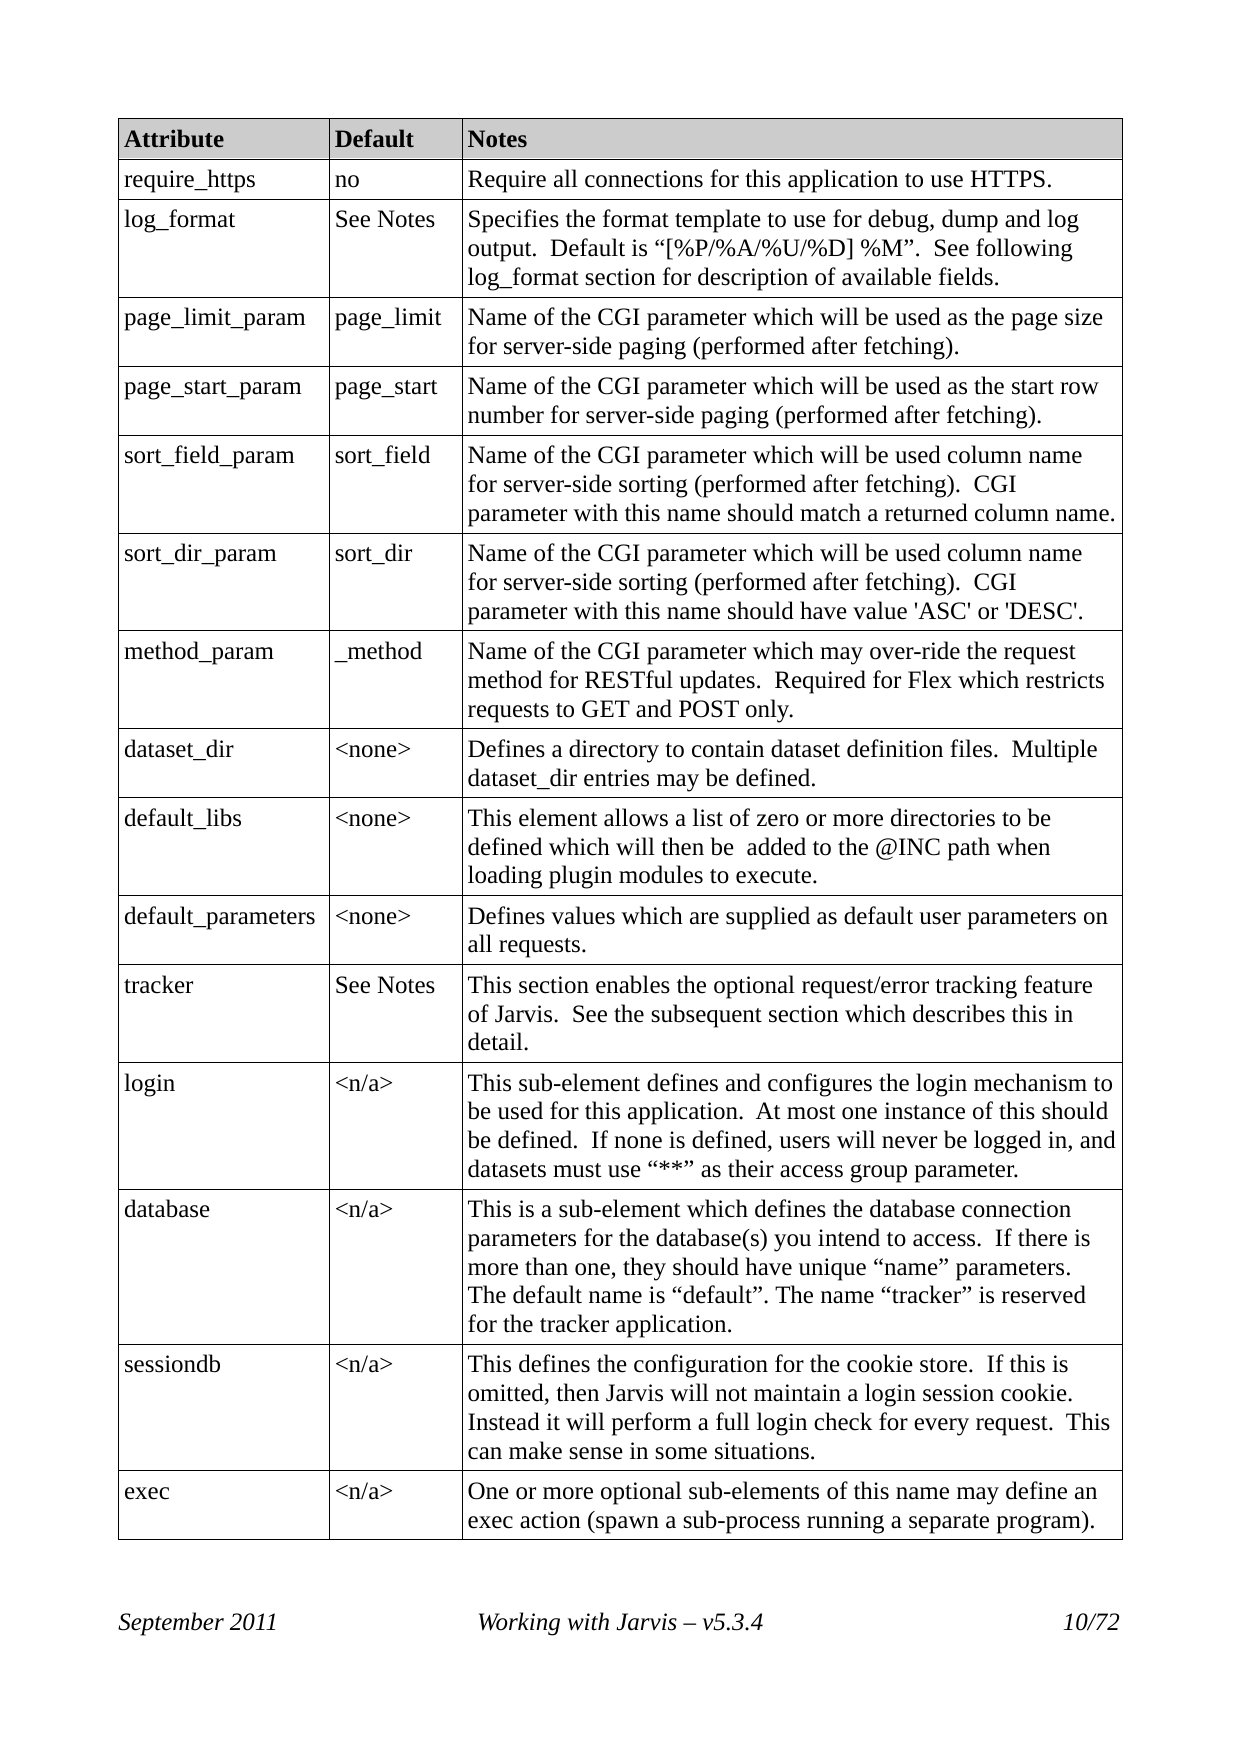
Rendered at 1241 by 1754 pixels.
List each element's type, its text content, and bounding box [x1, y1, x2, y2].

table_cell page_limit_param [119, 298, 329, 366]
table_cell sort_dir_param [119, 534, 329, 630]
table_cell Name of the CGI parameter which will be used as the start row number for server-side paging (performed after fetching). [463, 367, 1122, 435]
table_cell This is a sub-element which defines the database connection parameters for the database(s) you intend to access. If there is more than one, they should have unique “name” parameters. The default name is “default”. The name “tracker” is reserved for the tracker application. [463, 1190, 1122, 1344]
table_cell One or more optional sub-elements of this name may define an exec action (spawn a sub-process running a separate program). [463, 1471, 1122, 1539]
table_cell sort_dir [330, 534, 462, 630]
table_cell sessiondb [119, 1345, 329, 1470]
table_header Notes [463, 119, 1122, 158]
table_header Attribute [119, 119, 329, 158]
table_cell login [119, 1063, 329, 1188]
table_cell <none> [330, 896, 462, 964]
table_cell sort_field_param [119, 436, 329, 532]
table_cell require_https [119, 160, 329, 199]
table_cell database [119, 1190, 329, 1344]
table_cell sort_field [330, 436, 462, 532]
table_cell Defines values which are supplied as default user parameters on all requests. [463, 896, 1122, 964]
table_cell exec [119, 1471, 329, 1539]
table_cell default_libs [119, 798, 329, 895]
table_cell dataset_dir [119, 729, 329, 797]
table_cell log_format [119, 200, 329, 297]
table_cell <none> [330, 798, 462, 895]
table_cell method_param [119, 631, 329, 728]
table_cell Defines a directory to contain dataset definition files. Multiple dataset_dir entries may be defined. [463, 729, 1122, 797]
table_cell _method [330, 631, 462, 728]
table_header Default [330, 119, 462, 158]
table_cell Require all connections for this application to use HTTPS. [463, 160, 1122, 199]
table_cell default_parameters [119, 896, 329, 964]
table_cell page_start_param [119, 367, 329, 435]
table_cell <none> [330, 729, 462, 797]
table_cell See Notes [330, 965, 462, 1062]
table_cell This element allows a list of zero or more directories to be defined which will then be added to the @INC path when loading plugin modules to execute. [463, 798, 1122, 895]
table_cell tracker [119, 965, 329, 1062]
table_cell Name of the CGI parameter which will be used column name for server-side sorting (performed after fetching). CGI parameter with this name should have value 'ASC' or 'DESC'. [463, 534, 1122, 630]
table_cell <n/a> [330, 1471, 462, 1539]
table_cell Name of the CGI parameter which will be used as the page size for server-side paging (performed after fetching). [463, 298, 1122, 366]
table_cell Name of the CGI parameter which will be used column name for server-side sorting (performed after fetching). CGI parameter with this name should match a returned column name. [463, 436, 1122, 532]
table_cell This sub-element defines and configures the login mechanism to be used for this application. At most one instance of this should be defined. If none is defined, users will never be logged in, and datasets must use “**” as their access group parameter. [463, 1063, 1122, 1188]
table_cell page_limit [330, 298, 462, 366]
table_cell This section enables the optional request/error tracking feature of Jarvis. See the subsequent section which describes this in detail. [463, 965, 1122, 1062]
table_cell See Notes [330, 200, 462, 297]
table_cell Name of the CGI parameter which may over-ride the request method for RESTful updates. Required for Flex which restricts requests to GET and POST only. [463, 631, 1122, 728]
table_cell <n/a> [330, 1345, 462, 1470]
table_cell <n/a> [330, 1063, 462, 1188]
table_cell This defines the configuration for the cookie store. If this is omitted, then Jarvis will not maintain a login session cookie. Instead it will perform a full login check for every request. This can make sense in some situations. [463, 1345, 1122, 1470]
table_cell page_start [330, 367, 462, 435]
table_cell <n/a> [330, 1190, 462, 1344]
table_cell Specifies the format template to use for debug, dump and log output. Default is “[%P/%A/%U/%D] %M”. See following log_format section for description of available fields. [463, 200, 1122, 297]
table_cell no [330, 160, 462, 199]
